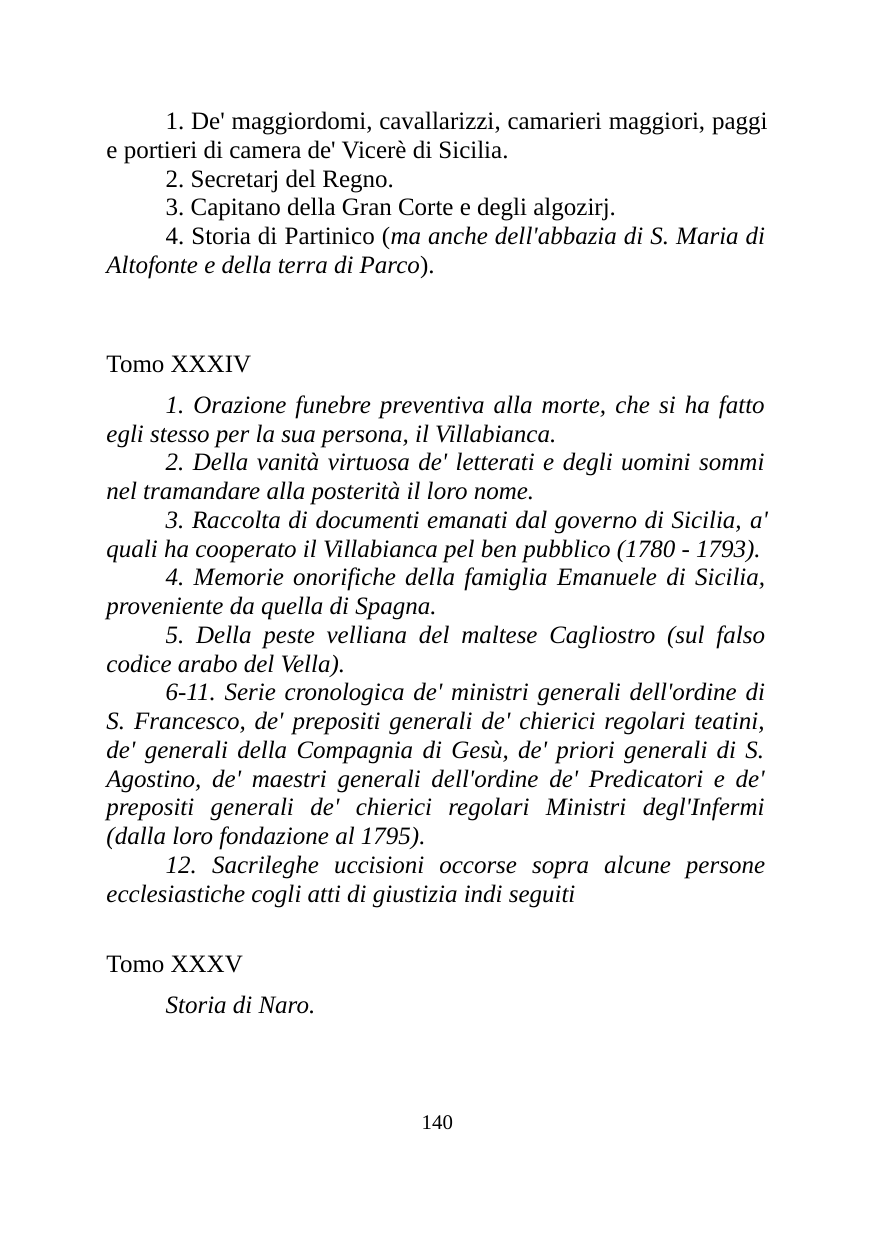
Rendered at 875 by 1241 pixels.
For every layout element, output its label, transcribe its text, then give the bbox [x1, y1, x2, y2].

text 4. Memorie onorifiche della famiglia Emanuele di Sicilia, proveniente da quella di Spagna. [106, 562, 768, 620]
text Tomo XXXIV [106, 349, 768, 377]
text 2. Della vanità virtuosa de' letterati e degli uomini sommi nel tramandare alla posterità il loro nome. [106, 447, 768, 505]
text 6-11. Serie cronologica de' ministri generali dell'ordine di S. Francesco, de' prepositi generali de' chierici regolari teatini, de' generali della Compagnia di Gesù, de' priori generali di S. Agostino, de' maestri generali dell'ordine de' Predicatori e de' prepositi generali de' chierici regolari Ministri degl'Infermi (dalla loro fondazione al 1795). [106, 677, 768, 850]
text 3. Capitano della Gran Corte e degli algozirj. [106, 192, 768, 221]
text 4. Storia di Partinico (ma anche dell'abbazia di S. Maria di Altofonte e della terra di Parco). [106, 221, 768, 279]
text 1. De' maggiordomi, cavallarizzi, camarieri maggiori, paggi e portieri di camera de' Vicerè di Sicilia. [106, 106, 768, 164]
text 2. Secretarj del Regno. [106, 164, 768, 192]
text 5. Della peste velliana del maltese Cagliostro (sul falso codice arabo del Vella). [106, 620, 768, 677]
text 3. Raccolta di documenti emanati dal governo di Sicilia, a' quali ha cooperato il Villabianca pel ben pubblico (1780 - 1793). [106, 505, 768, 562]
text 12. Sacrileghe uccisioni occorse sopra alcune persone ecclesiastiche cogli atti di giustizia indi seguiti [106, 850, 768, 907]
text Tomo XXXV [106, 949, 768, 977]
text 1. Orazione funebre preventiva alla morte, che si ha fatto egli stesso per la sua persona, il Villabianca. [106, 390, 768, 447]
text Storia di Naro. [106, 990, 768, 1019]
